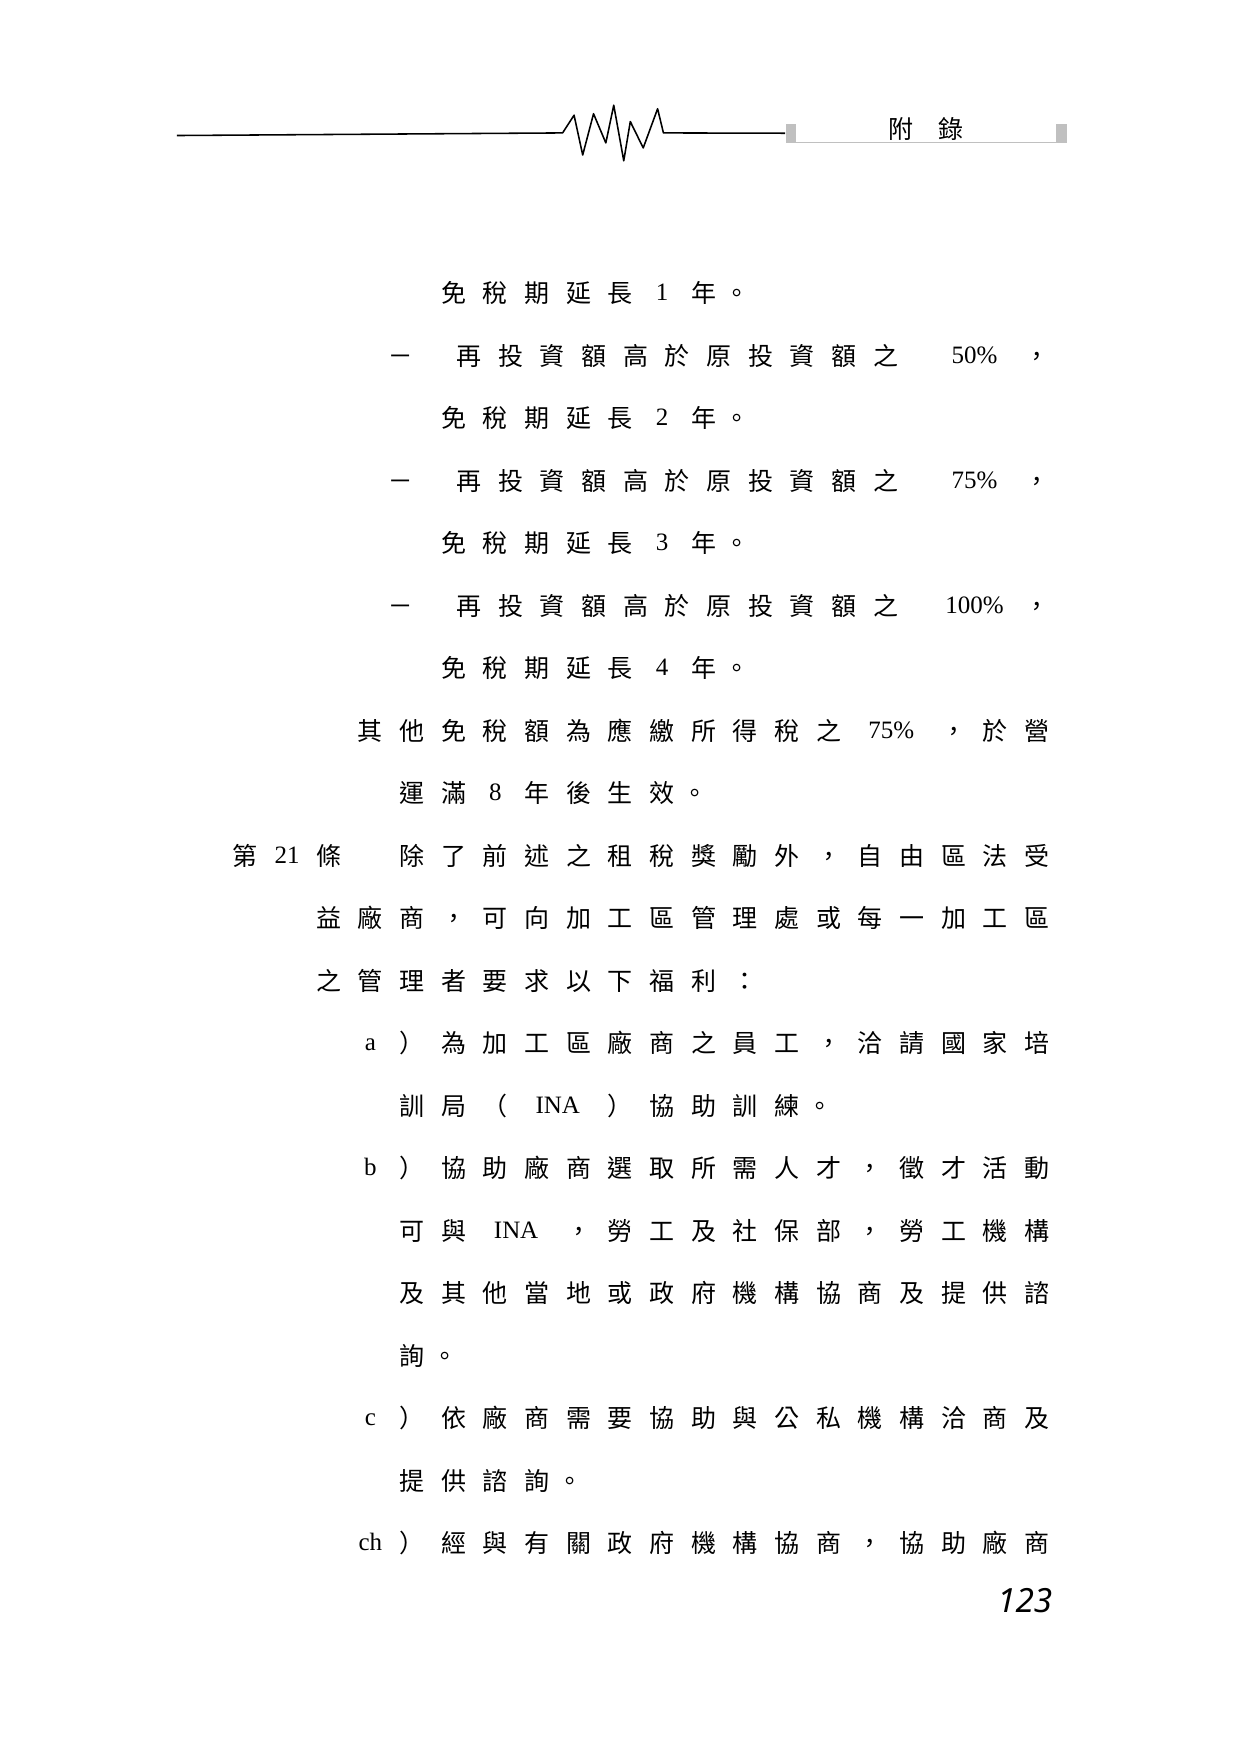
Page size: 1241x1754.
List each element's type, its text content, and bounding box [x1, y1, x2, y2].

text 其他免稅額為應繳所得稅之75%，於營運滿8年後生效。 [330, 688, 1058, 813]
text 第21條 除了前述之租稅獎勵外，自由區法受益廠商，可向加工區管理處或每一加工區之管理者要求以下福利： [183, 813, 1058, 1000]
text a）為加工區廠商之員工，洽請國家培訓局（INA）協助訓練。 [330, 1000, 1058, 1125]
text ─ 再投資額高於原投資額之50%，免稅期延長2年。 [367, 313, 1058, 438]
text ─ 再投資額高於原投資額之100%，免稅期延長4年。 [367, 563, 1058, 688]
text 免稅期延長1年。 [367, 250, 1058, 313]
text c）依廠商需要協助與公私機構洽商及提供諮詢。 [330, 1375, 1058, 1500]
text ch）經與有關政府機構協商，協助廠商 [330, 1500, 1058, 1563]
text ─ 再投資額高於原投資額之75%，免稅期延長3年。 [367, 438, 1058, 563]
text b）協助廠商選取所需人才，徵才活動可與INA，勞工及社保部，勞工機構及其他當地或政府機構協商及提供諮詢。 [330, 1125, 1058, 1375]
